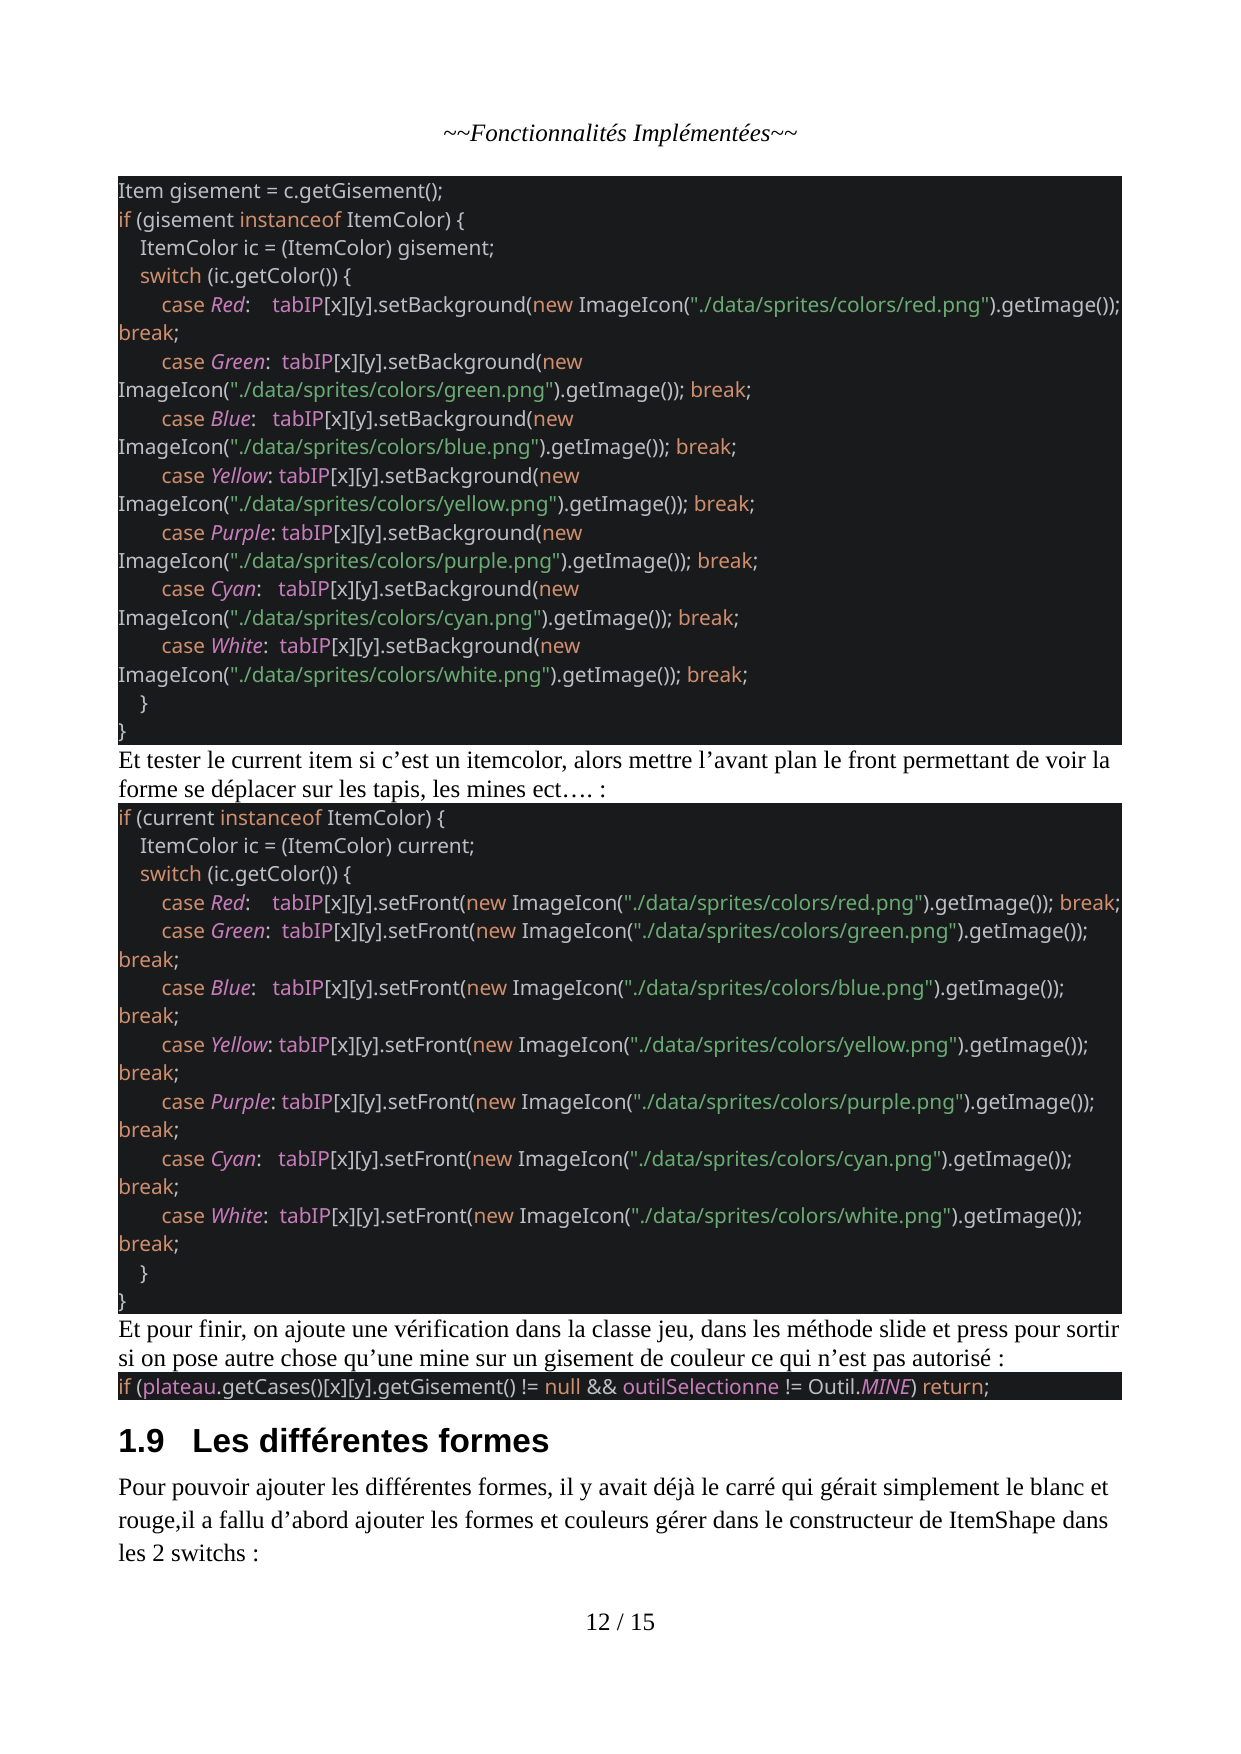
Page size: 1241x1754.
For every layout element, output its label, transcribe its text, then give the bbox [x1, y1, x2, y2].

text Pour pouvoir ajouter les différentes formes, il y avait déjà le carré qui gérait simplement le blanc et rouge,il a fallu d’abord ajouter les formes et couleurs gérer dans le constructeur de ItemShape dans les 2 switchs : [118, 1472, 1122, 1567]
text if (current instanceof ItemColor) { ItemColor ic = (ItemColor) current; switch (ic.getColor()) { case Red: tabIP[x][y].setFront(new ImageIcon("./data/sprites/colors/red.png").getImage()); break; case Green: tabIP[x][y].setFront(new ImageIcon("./data/sprites/colors/green.png").getImage()); break; case Blue: tabIP[x][y].setFront(new ImageIcon("./data/sprites/colors/blue.png").getImage()); break; case Yellow: tabIP[x][y].setFront(new ImageIcon("./data/sprites/colors/yellow.png").getImage()); break; case Purple: tabIP[x][y].setFront(new ImageIcon("./data/sprites/colors/purple.png").getImage()); break; case Cyan: tabIP[x][y].setFront(new ImageIcon("./data/sprites/colors/cyan.png").getImage()); break; case White: tabIP[x][y].setFront(new ImageIcon("./data/sprites/colors/white.png").getImage()); break; } } [118, 803, 1122, 1314]
text Et tester le current item si c’est un itemcolor, alors mettre l’avant plan le front permettant de voir la forme se déplacer sur les tapis, les mines ect…. : [118, 745, 1122, 803]
text Et pour finir, on ajoute une vérification dans la classe jeu, dans les méthode slide et press pour sortir si on pose autre chose qu’une mine sur un gisement de couleur ce qui n’est pas autorisé : [118, 1314, 1122, 1372]
text Item gisement = c.getGisement(); if (gisement instanceof ItemColor) { ItemColor ic = (ItemColor) gisement; switch (ic.getColor()) { case Red: tabIP[x][y].setBackground(new ImageIcon("./data/sprites/colors/red.png").getImage()); break; case Green: tabIP[x][y].setBackground(new ImageIcon("./data/sprites/colors/green.png").getImage()); break; case Blue: tabIP[x][y].setBackground(new ImageIcon("./data/sprites/colors/blue.png").getImage()); break; case Yellow: tabIP[x][y].setBackground(new ImageIcon("./data/sprites/colors/yellow.png").getImage()); break; case Purple: tabIP[x][y].setBackground(new ImageIcon("./data/sprites/colors/purple.png").getImage()); break; case Cyan: tabIP[x][y].setBackground(new ImageIcon("./data/sprites/colors/cyan.png").getImage()); break; case White: tabIP[x][y].setBackground(new ImageIcon("./data/sprites/colors/white.png").getImage()); break; } } [118, 176, 1122, 745]
text if (plateau.getCases()[x][y].getGisement() != null && outilSelectionne != Outil.MINE) return; [118, 1372, 1122, 1400]
subtitle Les différentes formes [118, 1421, 1122, 1460]
